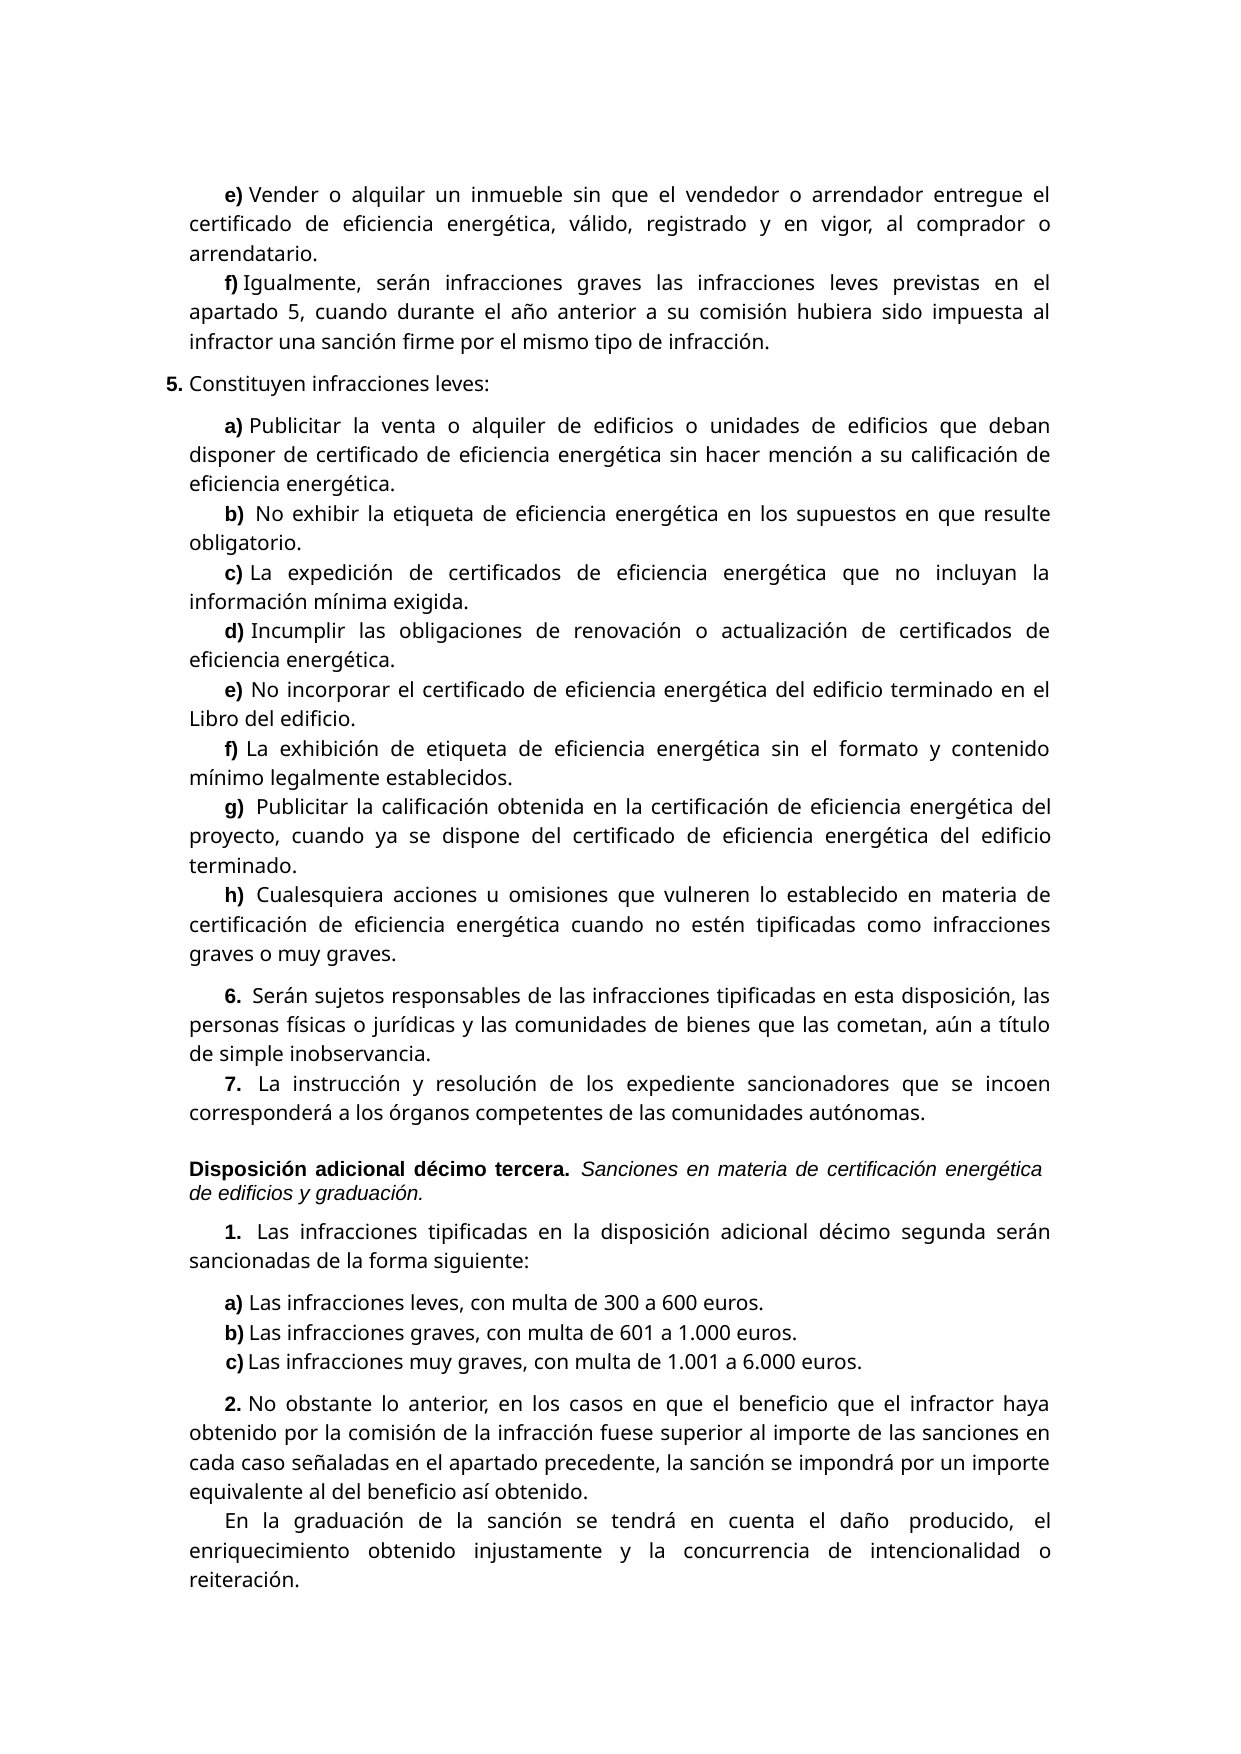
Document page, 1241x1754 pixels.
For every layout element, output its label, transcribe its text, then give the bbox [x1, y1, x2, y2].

list Vender o alquilar un inmueble sin que el vendedor o arrendador entregue el certificado de eficiencia energética, válido, registrado y en vigor, al comprador o arrendatario. [189, 180, 1051, 267]
text En la graduación de la sanción se tendrá en cuenta el daño producido, el enriquecimiento obtenido injustamente y la concurrencia de intencionalidad o reiteración. [189, 1507, 1051, 1593]
list Las infracciones leves, con multa de 300 a 600 euros. [224, 1288, 1184, 1317]
list No obstante lo anterior, en los casos en que el beneficio que el infractor haya obtenido por la comisión de la infracción fuese superior al importe de las sanciones en cada caso señaladas en el apartado precedente, la sanción se impondrá por un importe equivalente al del beneficio así obtenido. [189, 1389, 1051, 1505]
list Publicitar la calificación obtenida en la certificación de eficiencia energética del proyecto, cuando ya se dispone del certificado de eficiencia energética del edificio terminado. [189, 792, 1051, 879]
text Disposición adicional décimo tercera. Sanciones en materia de certificación energética de edificios y graduación. [189, 1156, 1051, 1205]
list Igualmente, serán infracciones graves las infracciones leves previstas en el apartado 5, cuando durante el año anterior a su comisión hubiera sido impuesta al infractor una sanción firme por el mismo tipo de infracción. [189, 268, 1051, 355]
list Las infracciones tipificadas en la disposición adicional décimo segunda serán sancionadas de la forma siguiente: [189, 1217, 1051, 1275]
list Constituyen infracciones leves: [166, 369, 1184, 397]
list La expedición de certificados de eficiencia energética que no incluyan la información mínima exigida. [189, 558, 1051, 615]
list No exhibir la etiqueta de eficiencia energética en los supuestos en que resulte obligatorio. [189, 499, 1051, 557]
list Las infracciones muy graves, con multa de 1.001 a 6.000 euros. [225, 1347, 1184, 1376]
list Publicitar la venta o alquiler de edificios o unidades de edificios que deban disponer de certificado de eficiencia energética sin hacer mención a su calificación de eficiencia energética. [189, 411, 1051, 498]
list Serán sujetos responsables de las infracciones tipificadas en esta disposición, las personas físicas o jurídicas y las comunidades de bienes que las cometan, aún a título de simple inobservancia. [189, 981, 1051, 1068]
list La exhibición de etiqueta de eficiencia energética sin el formato y contenido mínimo legalmente establecidos. [189, 734, 1051, 791]
list Las infracciones graves, con multa de 601 a 1.000 euros. [224, 1318, 1184, 1346]
list Cualesquiera acciones u omisiones que vulneren lo establecido en materia de certificación de eficiencia energética cuando no estén tipificadas como infracciones graves o muy graves. [189, 880, 1051, 967]
list La instrucción y resolución de los expediente sancionadores que se incoen corresponderá a los órganos competentes de las comunidades autónomas. [189, 1069, 1051, 1127]
list No incorporar el certificado de eficiencia energética del edificio terminado en el Libro del edificio. [189, 675, 1051, 733]
list Incumplir las obligaciones de renovación o actualización de certificados de eficiencia energética. [189, 616, 1051, 674]
